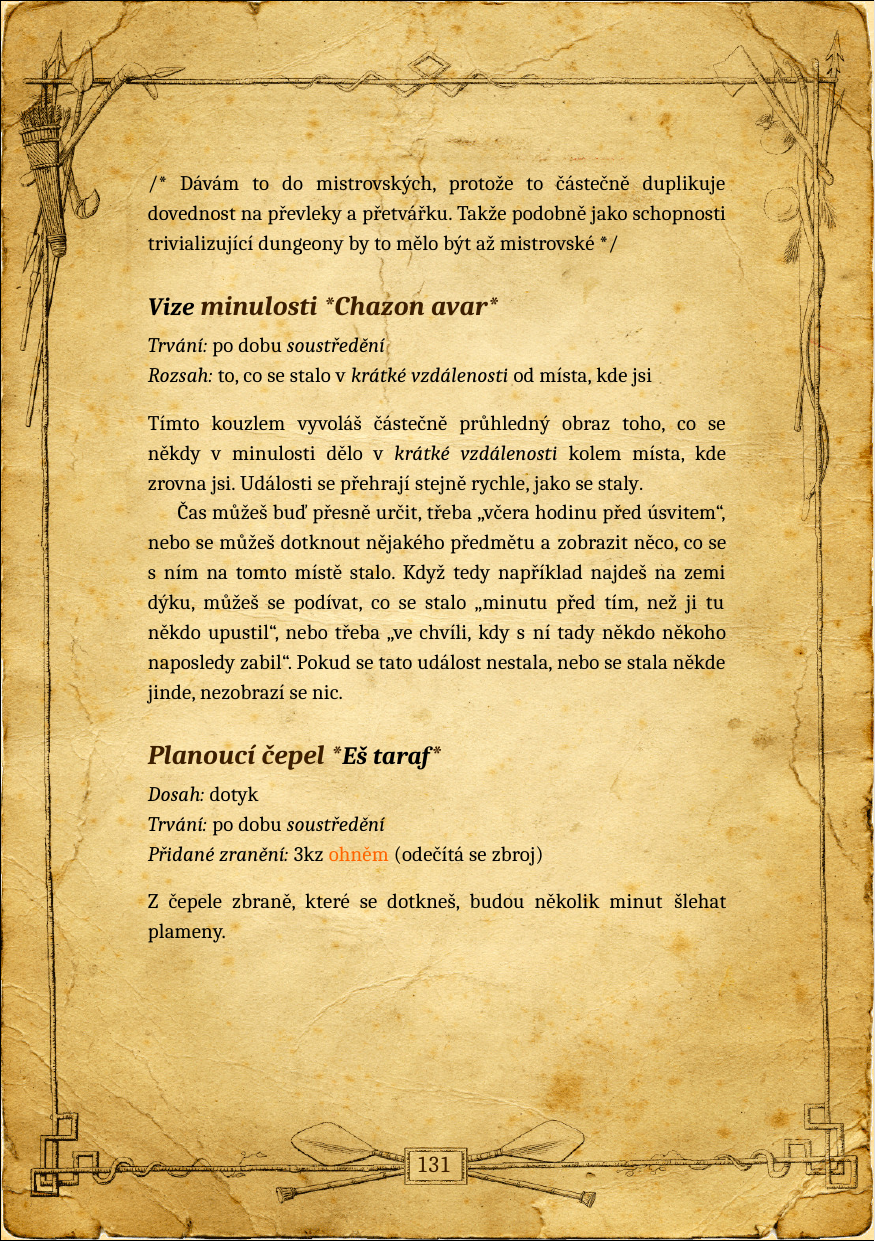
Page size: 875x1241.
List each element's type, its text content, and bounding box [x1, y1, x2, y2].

subtitle Vize minulosti *Chazon avar* [148, 291, 726, 322]
picture [1, 1, 874, 1240]
text Trvání: po dobu soustředění Rozsah: to, co se stalo v⁠ krátké vzdálenosti od místa, kde jsi [148, 334, 726, 388]
text Dosah: dotyk Trvání: po dobu soustředění Přidané zranění: 3kz ohněm (odečítá se zbroj) [148, 783, 726, 866]
subtitle Planoucí čepel *Eš taraf* [148, 740, 726, 771]
text Z⁠ čepele zbraně, které se dotkneš, budou několik minut šlehat plameny. [148, 890, 726, 944]
text /* Dávám to do mistrovských, protože to částečně duplikuje dovednost na převleky a⁠ přetvářku. Takže podobně jako schopnosti trivializující dungeony by to mělo být až mistrovské */ [148, 172, 726, 256]
text Tímto kouzlem vyvoláš částečně průhledný obraz toho, co se někdy v⁠ minulosti dělo v⁠ krátké vzdálenosti kolem místa, kde zrovna jsi. Události se přehrají stejně rychle, jako se staly. Čas můžeš buď přesně určit, třeba „včera hodinu před úsvitem“, nebo se můžeš dotknout nějakého předmětu a⁠ zobrazit něco, co se s⁠ ním na tomto místě stalo. Když tedy například najdeš na zemi dýku, můžeš se podívat, co se stalo „minutu před tím, než ji tu někdo upustil“, nebo třeba „ve chvíli, kdy s⁠ ní tady někdo někoho naposledy zabil“. Pokud se tato událost nestala, nebo se stala někde jinde, nezobrazí se nic. [148, 411, 726, 704]
